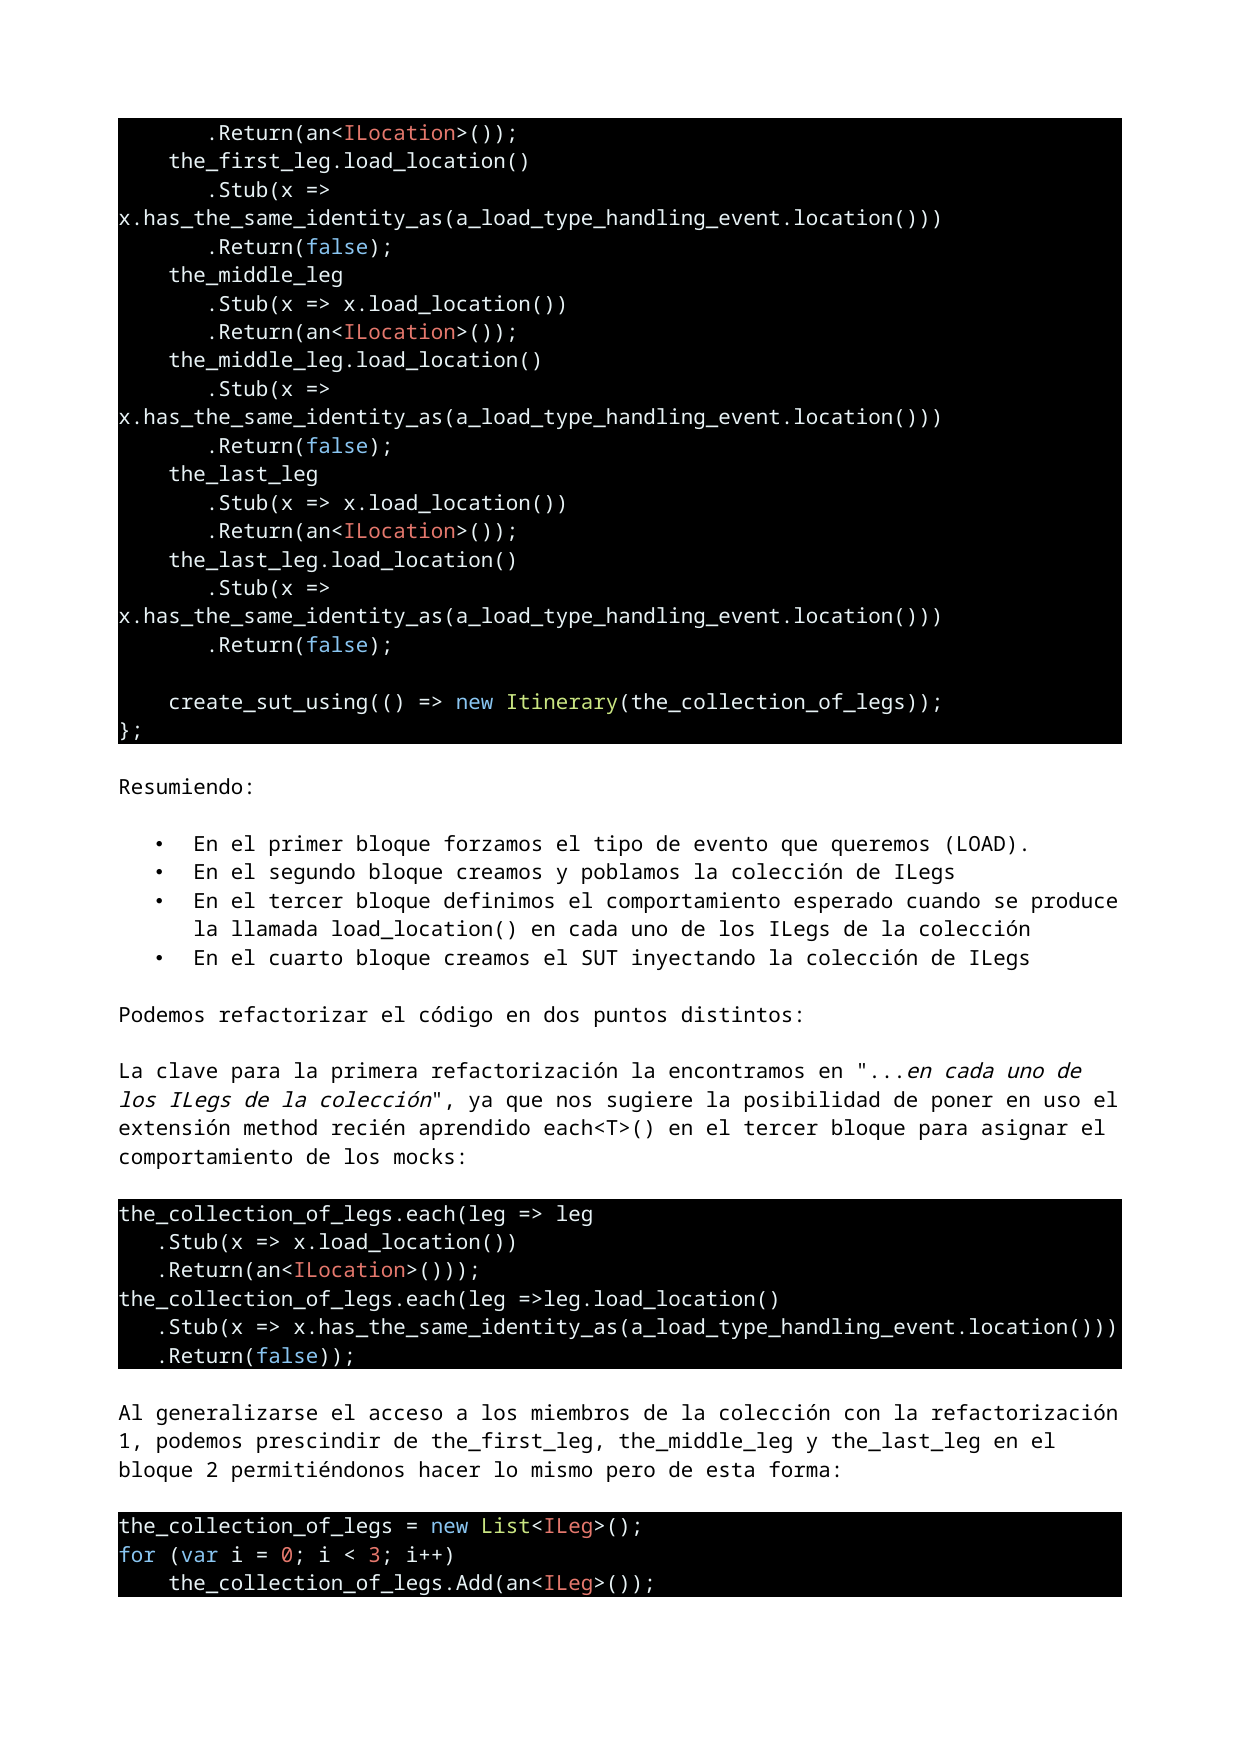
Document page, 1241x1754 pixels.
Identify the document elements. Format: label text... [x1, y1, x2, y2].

text the_first_leg.load_location() [118, 147, 1122, 175]
text for (var i = 0; i < 3; i++) [118, 1540, 1122, 1568]
text .Return(an<ILocation>()); [118, 516, 1122, 545]
text .Return(false)); [118, 1341, 1122, 1369]
text .Return(an<ILocation>()); [118, 317, 1122, 346]
text the_collection_of_legs.Add(an<ILeg>()); [118, 1568, 1122, 1597]
text .Return(false); [118, 431, 1122, 459]
list En el segundo bloque creamos y poblamos la colección de ILegs [156, 857, 1122, 886]
list En el cuarto bloque creamos el SUT inyectando la colección de ILegs [156, 943, 1122, 971]
text .Stub(x => x.load_location()) [118, 488, 1122, 516]
text .Stub(x => x.load_location()) [118, 289, 1122, 317]
text Podemos refactorizar el código en dos puntos distintos: [118, 1000, 1122, 1028]
text the_collection_of_legs.each(leg =>leg.load_location() [118, 1284, 1122, 1312]
text .Stub(x => x.load_location()) [118, 1227, 1122, 1256]
text .Return(false); [118, 630, 1122, 658]
text the_collection_of_legs.each(leg => leg [118, 1199, 1122, 1227]
text the_last_leg [118, 459, 1122, 488]
text the_collection_of_legs = new List<ILeg>(); [118, 1512, 1122, 1540]
text Resumiendo: [118, 772, 1122, 801]
text .Return(false); [118, 232, 1122, 260]
text the_middle_leg.load_location() [118, 346, 1122, 374]
list En el primer bloque forzamos el tipo de evento que queremos (LOAD). [156, 829, 1122, 857]
text .Return(an<ILocation>()); [118, 118, 1122, 147]
text create_sut_using(() => new Itinerary(the_collection_of_legs)); [118, 687, 1122, 715]
text Al generalizarse el acceso a los miembros de la colección con la refactorización 1, podemos prescindir de the_first_leg, the_middle_leg y the_last_leg en el bloque 2 permitiéndonos hacer lo mismo pero de esta forma: [118, 1398, 1122, 1483]
text .Stub(x => x.has_the_same_identity_as(a_load_type_handling_event.location())) [118, 175, 1122, 232]
text .Stub(x => x.has_the_same_identity_as(a_load_type_handling_event.location())) [118, 1312, 1122, 1341]
text }; [118, 715, 1122, 744]
text the_last_leg.load_location() [118, 545, 1122, 573]
text .Return(an<ILocation>())); [118, 1256, 1122, 1284]
text .Stub(x => x.has_the_same_identity_as(a_load_type_handling_event.location())) [118, 374, 1122, 431]
text .Stub(x => x.has_the_same_identity_as(a_load_type_handling_event.location())) [118, 573, 1122, 630]
text the_middle_leg [118, 260, 1122, 289]
list En el tercer bloque definimos el comportamiento esperado cuando se produce la llamada load_location() en cada uno de los ILegs de la colección [156, 886, 1122, 943]
text La clave para la primera refactorización la encontramos en "...en cada uno de los ILegs de la colección", ya que nos sugiere la posibilidad de poner en uso el extensión method recién aprendido each<T>() en el tercer bloque para asignar el comportamiento de los mocks: [118, 1057, 1122, 1170]
